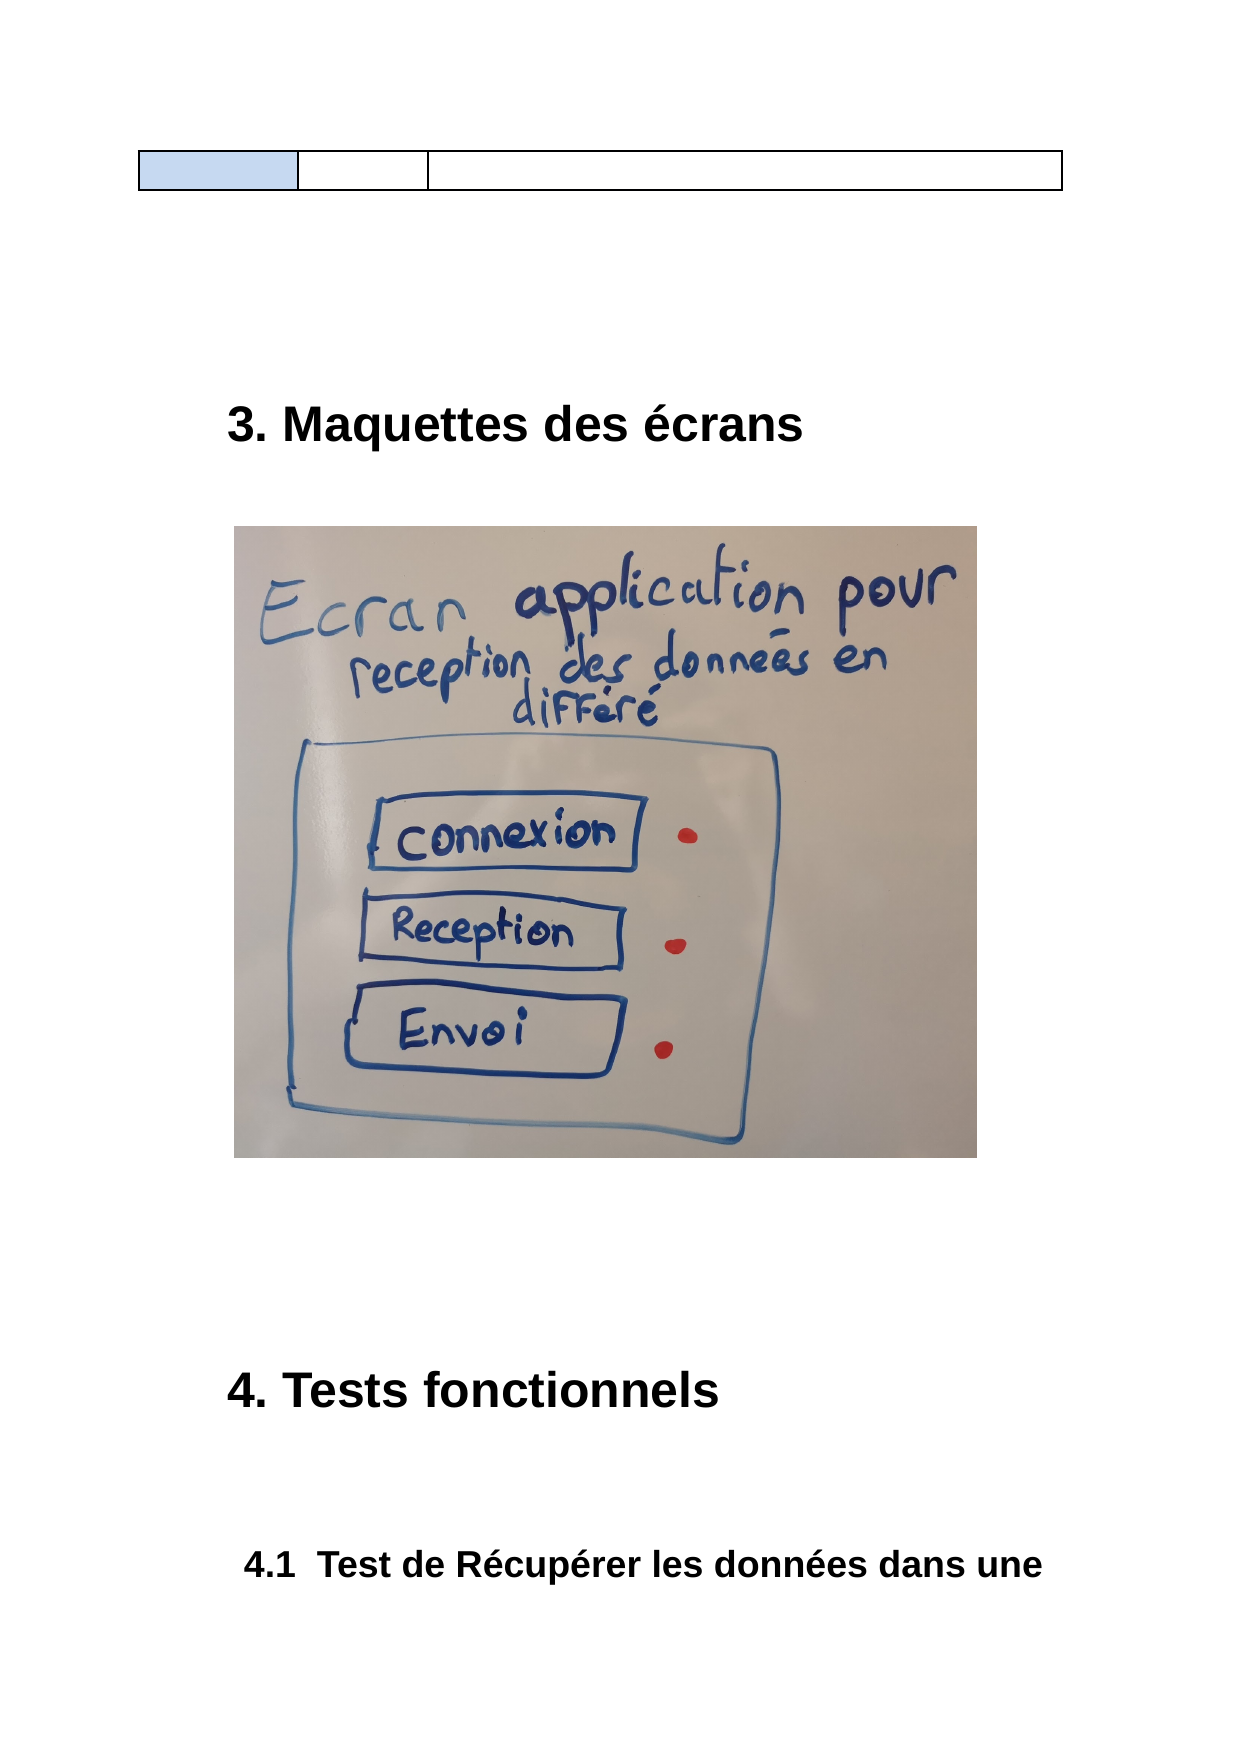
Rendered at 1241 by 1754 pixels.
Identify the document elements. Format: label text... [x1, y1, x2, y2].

table_cell [140, 152, 297, 189]
text 4.1 Test de Récupérer les données dans une [244, 1542, 1090, 1585]
table_cell [429, 152, 1061, 189]
text 4. Tests fonctionnels [227, 1361, 1090, 1418]
table_cell [299, 152, 427, 189]
picture [234, 526, 977, 1158]
text 3. Maquettes des écrans [227, 395, 1090, 452]
